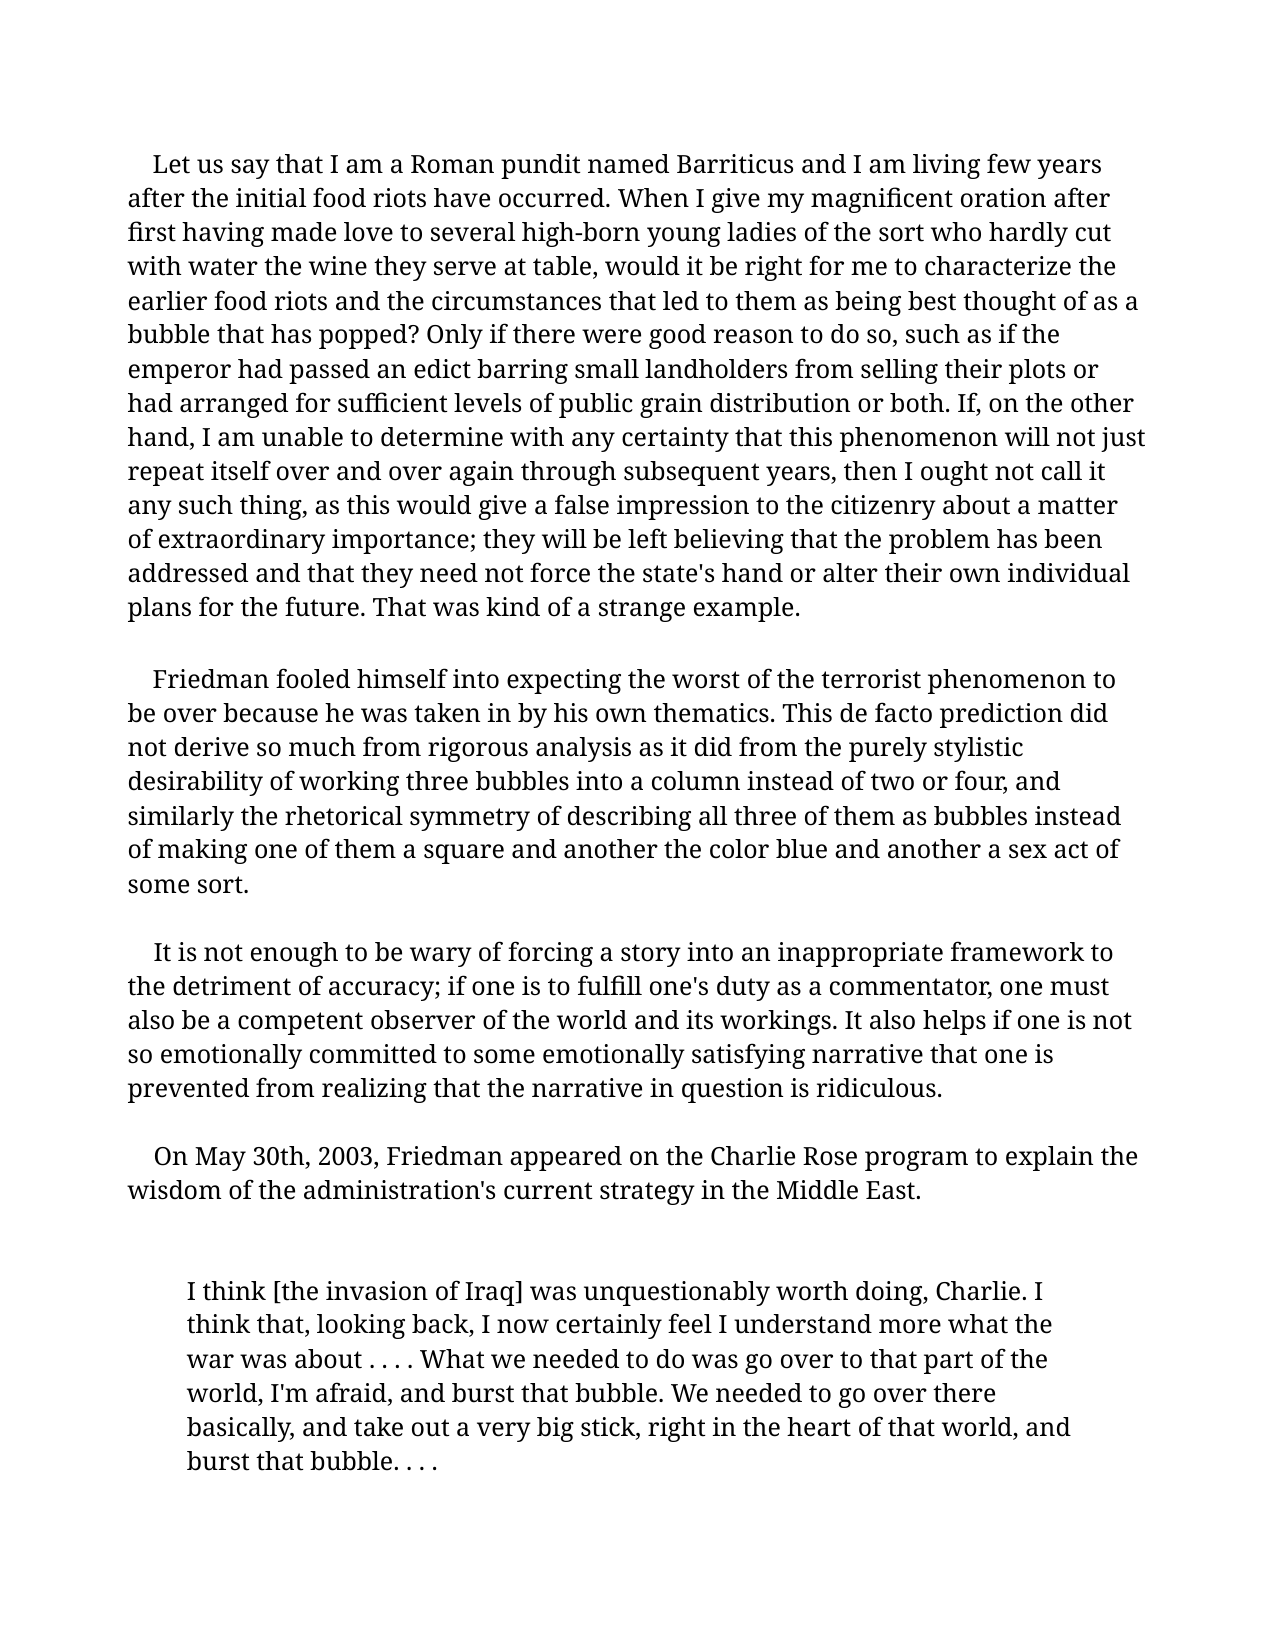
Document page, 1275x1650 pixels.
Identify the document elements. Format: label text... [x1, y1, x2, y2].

text I think [the invasion of Iraq] was unquestionably worth doing, Charlie. I think that, looking back, I now certainly feel I understand more what the war was about . . . . What we needed to do was go over to that part of the world, I'm afraid, and burst that bubble. We needed to go over there basically, and take out a very big stick, right in the heart of that world, and burst that bubble. . . . [187, 1273, 1088, 1512]
text Friedman fooled himself into expecting the worst of the terrorist phenomenon to be over because he was taken in by his own thematics. This de facto prediction did not derive so much from rigorous analysis as it did from the purely stylistic desirability of working three bubbles into a column instead of two or four, and similarly the rhetorical symmetry of describing all three of them as bubbles instead of making one of them a square and another the color blue and another a sex act of some sort. It is not enough to be wary of forcing a story into an inappropriate framework to the detriment of accuracy; if one is to fulfill one's duty as a commentator, one must also be a competent observer of the world and its workings. It also helps if one is not so emotionally committed to some emotionally satisfying narrative that one is prevented from realizing that the narrative in question is ridiculous. On May 30th, 2003, Friedman appeared on the Charlie Rose program to explain the wisdom of the administration's current strategy in the Middle East. [127, 662, 1147, 1207]
text Let us say that I am a Roman pundit named Barriticus and I am living few years after the initial food riots have occurred. When I give my magnificent oration after first having made love to several high-born young ladies of the sort who hardly cut with water the wine they serve at table, would it be right for me to characterize the earlier food riots and the circumstances that led to them as being best thought of as a bubble that has popped? Only if there were good reason to do so, such as if the emperor had passed an edict barring small landholders from selling their plots or had arranged for sufficient levels of public grain distribution or both. If, on the other hand, I am unable to determine with any certainty that this phenomenon will not just repeat itself over and over again through subsequent years, then I ought not call it any such thing, as this would give a false impression to the citizenry about a matter of extraordinary importance; they will be left believing that the problem has been addressed and that they need not force the state's hand or alter their own individual plans for the future. That was kind of a strange example. [127, 147, 1147, 624]
